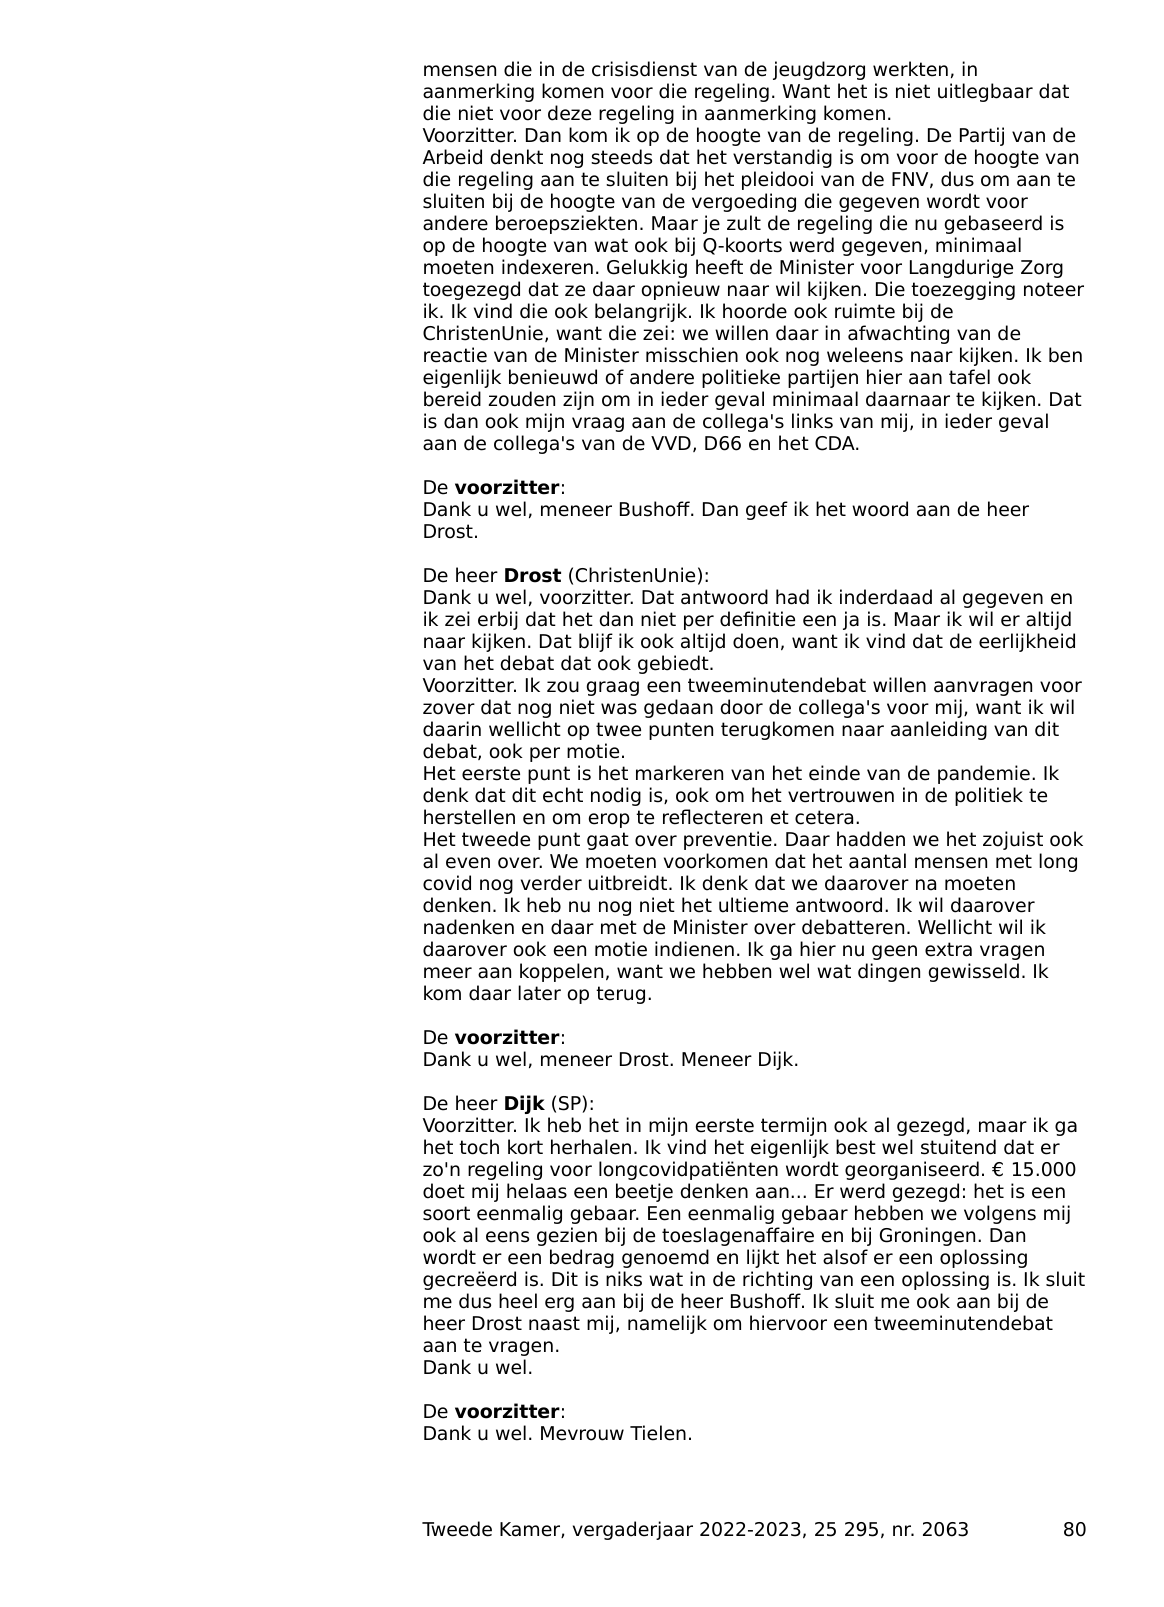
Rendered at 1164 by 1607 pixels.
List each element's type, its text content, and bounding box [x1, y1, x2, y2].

text Het tweede punt gaat over preventie. Daar hadden we het zojuist ook al even over. We moeten voorkomen dat het aantal mensen met long covid nog verder uitbreidt. Ik denk dat we daarover na moeten denken. Ik heb nu nog niet het ultieme antwoord. Ik wil daarover nadenken en daar met de Minister over debatteren. Wellicht wil ik daarover ook een motie indienen. Ik ga hier nu geen extra vragen meer aan koppelen, want we hebben wel wat dingen gewisseld. Ik kom daar later op terug. [422, 829, 1087, 1004]
text Het eerste punt is het markeren van het einde van de pandemie. Ik denk dat dit echt nodig is, ook om het vertrouwen in de politiek te herstellen en om erop te reflecteren et cetera. [422, 763, 1087, 829]
text De voorzitter: [422, 477, 1087, 499]
text Dank u wel. Mevrouw Tielen. [422, 1423, 1087, 1445]
text Dank u wel, meneer Bushoff. Dan geef ik het woord aan de heer Drost. [422, 499, 1087, 543]
text Dank u wel, voorzitter. Dat antwoord had ik inderdaad al gegeven en ik zei erbij dat het dan niet per definitie een ja is. Maar ik wil er altijd naar kijken. Dat blijf ik ook altijd doen, want ik vind dat de eerlijkheid van het debat dat ook gebiedt. [422, 587, 1087, 675]
text Dank u wel, meneer Drost. Meneer Dijk. [422, 1049, 1087, 1071]
text mensen die in de crisisdienst van de jeugdzorg werkten, in aanmerking komen voor die regeling. Want het is niet uitlegbaar dat die niet voor deze regeling in aanmerking komen. [422, 59, 1087, 125]
text Voorzitter. Ik heb het in mijn eerste termijn ook al gezegd, maar ik ga het toch kort herhalen. Ik vind het eigenlijk best wel stuitend dat er zo'n regeling voor longcovidpatiënten wordt georganiseerd. € 15.000 doet mij helaas een beetje denken aan... Er werd gezegd: het is een soort eenmalig gebaar. Een eenmalig gebaar hebben we volgens mij ook al eens gezien bij de toeslagenaffaire en bij Groningen. Dan wordt er een bedrag genoemd en lijkt het alsof er een oplossing gecreëerd is. Dit is niks wat in de richting van een oplossing is. Ik sluit me dus heel erg aan bij de heer Bushoff. Ik sluit me ook aan bij de heer Drost naast mij, namelijk om hiervoor een tweeminutendebat aan te vragen. [422, 1115, 1087, 1357]
text Dank u wel. [422, 1357, 1087, 1379]
text De voorzitter: [422, 1401, 1087, 1423]
text De voorzitter: [422, 1027, 1087, 1049]
text Voorzitter. Dan kom ik op de hoogte van de regeling. De Partij van de Arbeid denkt nog steeds dat het verstandig is om voor de hoogte van die regeling aan te sluiten bij het pleidooi van de FNV, dus om aan te sluiten bij de hoogte van de vergoeding die gegeven wordt voor andere beroepsziekten. Maar je zult de regeling die nu gebaseerd is op de hoogte van wat ook bij Q-koorts werd gegeven, minimaal moeten indexeren. Gelukkig heeft de Minister voor Langdurige Zorg toegezegd dat ze daar opnieuw naar wil kijken. Die toezegging noteer ik. Ik vind die ook belangrijk. Ik hoorde ook ruimte bij de ChristenUnie, want die zei: we willen daar in afwachting van de reactie van de Minister misschien ook nog weleens naar kijken. Ik ben eigenlijk benieuwd of andere politieke partijen hier aan tafel ook bereid zouden zijn om in ieder geval minimaal daarnaar te kijken. Dat is dan ook mijn vraag aan de collega's links van mij, in ieder geval aan de collega's van de VVD, D66 en het CDA. [422, 125, 1087, 455]
text De heer Drost (ChristenUnie): [422, 565, 1087, 587]
text Voorzitter. Ik zou graag een tweeminutendebat willen aanvragen voor zover dat nog niet was gedaan door de collega's voor mij, want ik wil daarin wellicht op twee punten terugkomen naar aanleiding van dit debat, ook per motie. [422, 675, 1087, 763]
text De heer Dijk (SP): [422, 1093, 1087, 1115]
